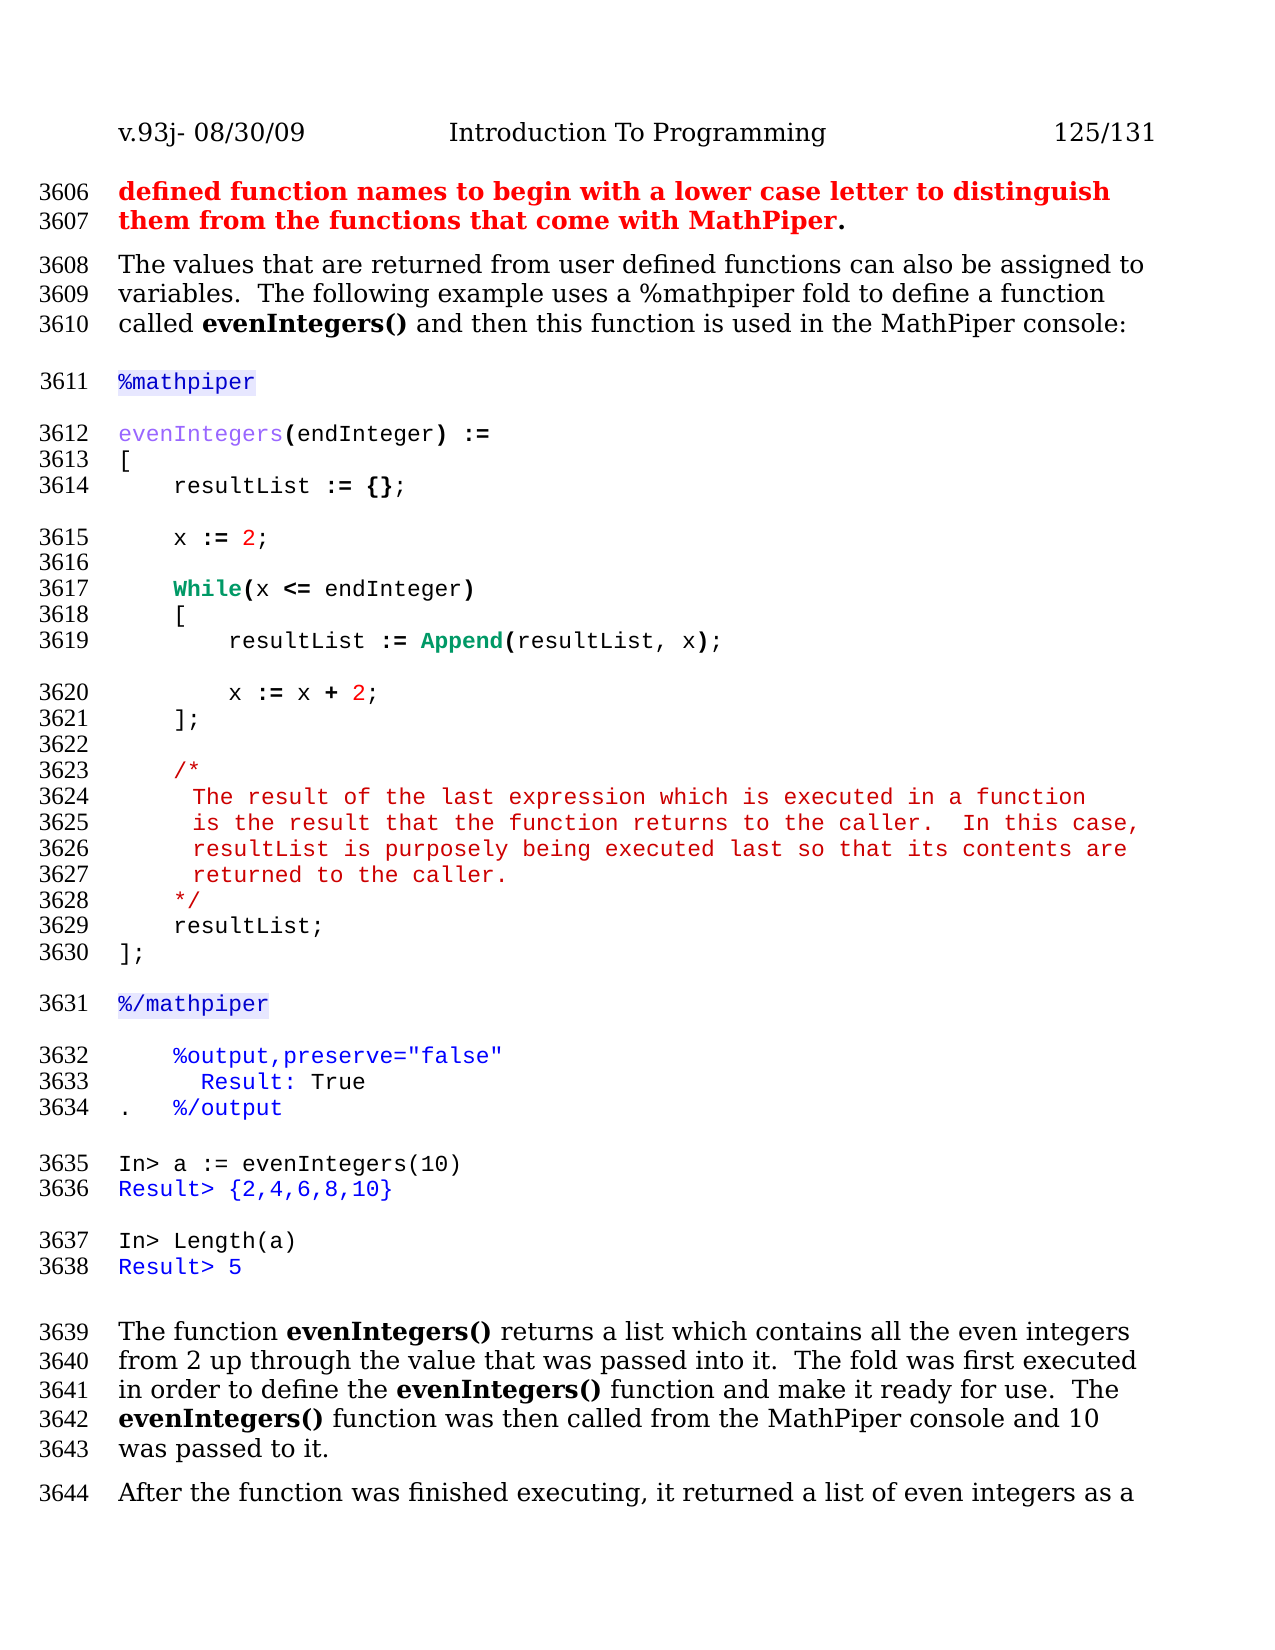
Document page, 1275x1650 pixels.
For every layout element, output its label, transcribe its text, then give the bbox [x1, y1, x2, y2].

text */ [118, 889, 1157, 915]
text The function evenIntegers() returns a list which contains all the even integers from 2 up through the value that was passed into it. The fold was first executed in order to define the evenIntegers() function and make it ready for use. The evenIntegers() function was then called from the MathPiper console and 10 was passed to it. [118, 1316, 1157, 1463]
text resultList; [118, 915, 1157, 941]
text ]; [118, 707, 1157, 733]
text In> a := evenIntegers(10) [118, 1152, 1157, 1178]
text resultList := Append(resultList, x); [118, 629, 1157, 656]
text x := x + 2; [118, 681, 1157, 707]
text In> Length(a) [118, 1230, 1157, 1256]
text x := 2; [118, 526, 1157, 552]
text Result: True [118, 1071, 1157, 1096]
text %/mathpiper [118, 993, 1157, 1019]
text evenIntegers(endInteger) := [118, 422, 1157, 448]
text %mathpiper [118, 370, 1157, 396]
text While(x <= endInteger) [118, 578, 1157, 604]
text The result of the last expression which is executed in a function [118, 785, 1157, 811]
text %output,preserve="false" [118, 1044, 1157, 1071]
text /* [118, 759, 1157, 785]
text [ [118, 448, 1157, 474]
text resultList is purposely being executed last so that its contents are [118, 837, 1157, 863]
text Result> 5 [118, 1256, 1157, 1282]
text resultList := {}; [118, 474, 1157, 500]
text [ [118, 604, 1157, 629]
text Result> {2,4,6,8,10} [118, 1178, 1157, 1204]
text returned to the caller. [118, 863, 1157, 889]
text defined function names to begin with a lower case letter to distinguish them from the functions that come with MathPiper. [118, 177, 1157, 236]
text ]; [118, 941, 1157, 967]
text After the function was finished executing, it returned a list of even integers as a [118, 1478, 1157, 1507]
text is the result that the function returns to the caller. In this case, [118, 811, 1157, 837]
text The values that are returned from user defined functions can also be assigned to variables. The following example uses a %mathpiper fold to define a function called evenIntegers() and then this function is used in the MathPiper console: [118, 251, 1157, 338]
text . %/output [118, 1096, 1157, 1122]
